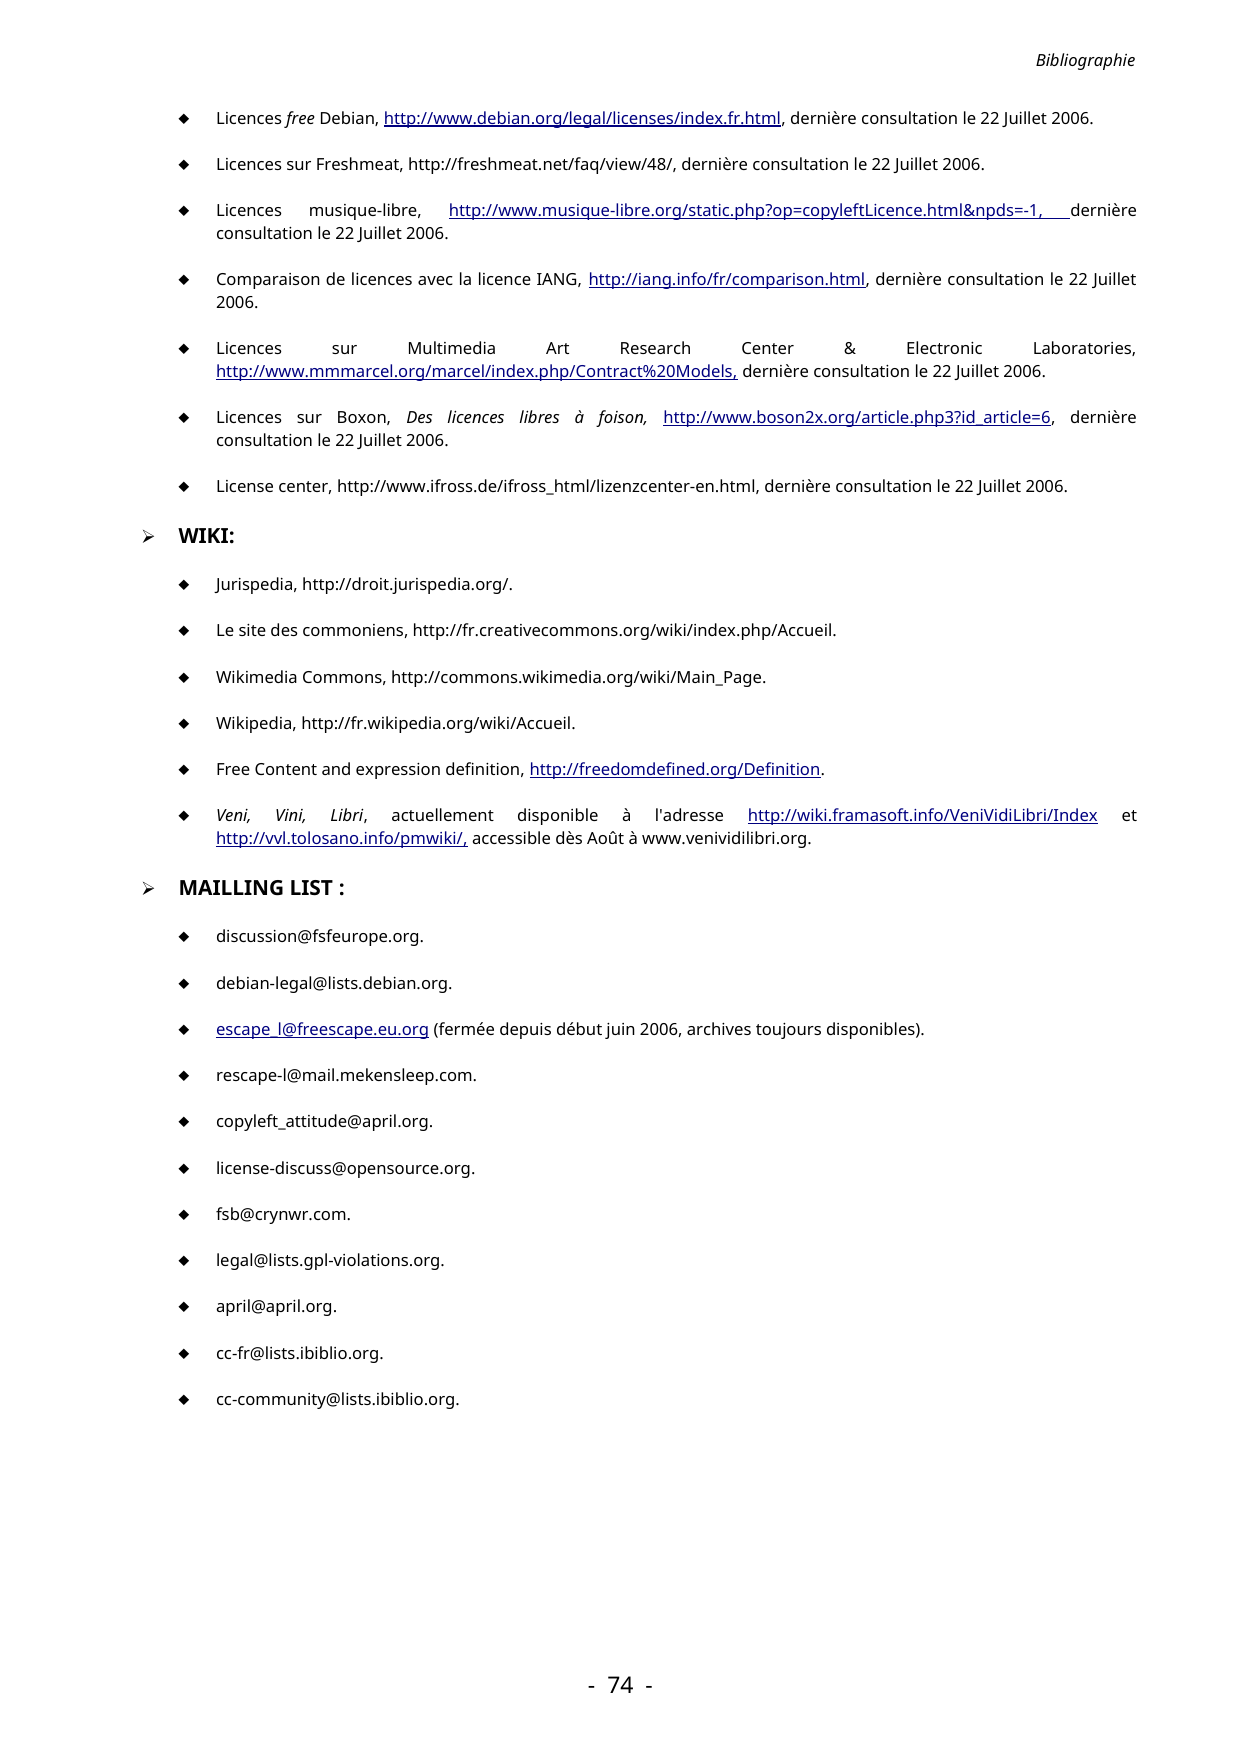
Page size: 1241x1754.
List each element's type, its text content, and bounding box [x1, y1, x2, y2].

list license-discuss@opensource.org. [178, 1156, 1137, 1179]
list Licences free Debian, http://www.debian.org/legal/licenses/index.fr.html, dernière consultation le 22 Juillet 2006. [178, 106, 1137, 129]
list discussion@fsfeurope.org. [178, 925, 1137, 948]
list april@april.org. [178, 1295, 1137, 1318]
list cc-community@lists.ibiblio.org. [178, 1387, 1137, 1410]
list fsb@crynwr.com. [178, 1202, 1137, 1225]
list copyleft_attitude@april.org. [178, 1110, 1137, 1133]
list Wiki: [141, 521, 1137, 549]
list legal@lists.gpl-violations.org. [178, 1249, 1137, 1271]
list debian-legal@lists.debian.org. [178, 971, 1137, 994]
list Le site des commoniens, http://fr.creativecommons.org/wiki/index.php/Accueil. [178, 619, 1137, 642]
list Wikimedia Commons, http://commons.wikimedia.org/wiki/Main_Page. [178, 665, 1137, 688]
list rescape-l@mail.mekensleep.com. [178, 1064, 1137, 1086]
list Jurispedia, http://droit.jurispedia.org/. [178, 573, 1137, 596]
list cc-fr@lists.ibiblio.org. [178, 1341, 1137, 1364]
list Licences sur Freshmeat, http://freshmeat.net/faq/view/48/, dernière consultation le 22 Juillet 2006. [178, 152, 1137, 175]
list Wikipedia, http://fr.wikipedia.org/wiki/Accueil. [178, 712, 1137, 734]
list Free Content and expression definition, http://freedomdefined.org/Definition. [178, 758, 1137, 781]
list Licences musique-libre, http://www.musique-libre.org/static.php?op=copyleftLicence.html&npds=-1, dernière consultation le 22 Juillet 2006. [178, 199, 1137, 244]
list Licences sur Multimedia Art Research Center & Electronic Laboratories, http://www.mmmarcel.org/marcel/index.php/Contract%20Models, dernière consultation le 22 Juillet 2006. [178, 337, 1137, 382]
list License center, http://www.ifross.de/ifross_html/lizenzcenter-en.html, dernière consultation le 22 Juillet 2006. [178, 474, 1137, 497]
list escape_l@freescape.eu.org (fermée depuis début juin 2006, archives toujours disponibles). [178, 1017, 1137, 1040]
list Mailling List : [141, 873, 1137, 901]
list Licences sur Boxon, Des licences libres à foison, http://www.boson2x.org/article.php3?id_article=6, dernière consultation le 22 Juillet 2006. [178, 406, 1137, 451]
list Comparaison de licences avec la licence IANG, http://iang.info/fr/comparison.html, dernière consultation le 22 Juillet 2006. [178, 268, 1137, 313]
list Veni, Vini, Libri, actuellement disponible à l'adresse http://wiki.framasoft.info/VeniVidiLibri/Index et http://vvl.tolosano.info/pmwiki/, accessible dès Août à www.venividilibri.org. [178, 804, 1137, 849]
